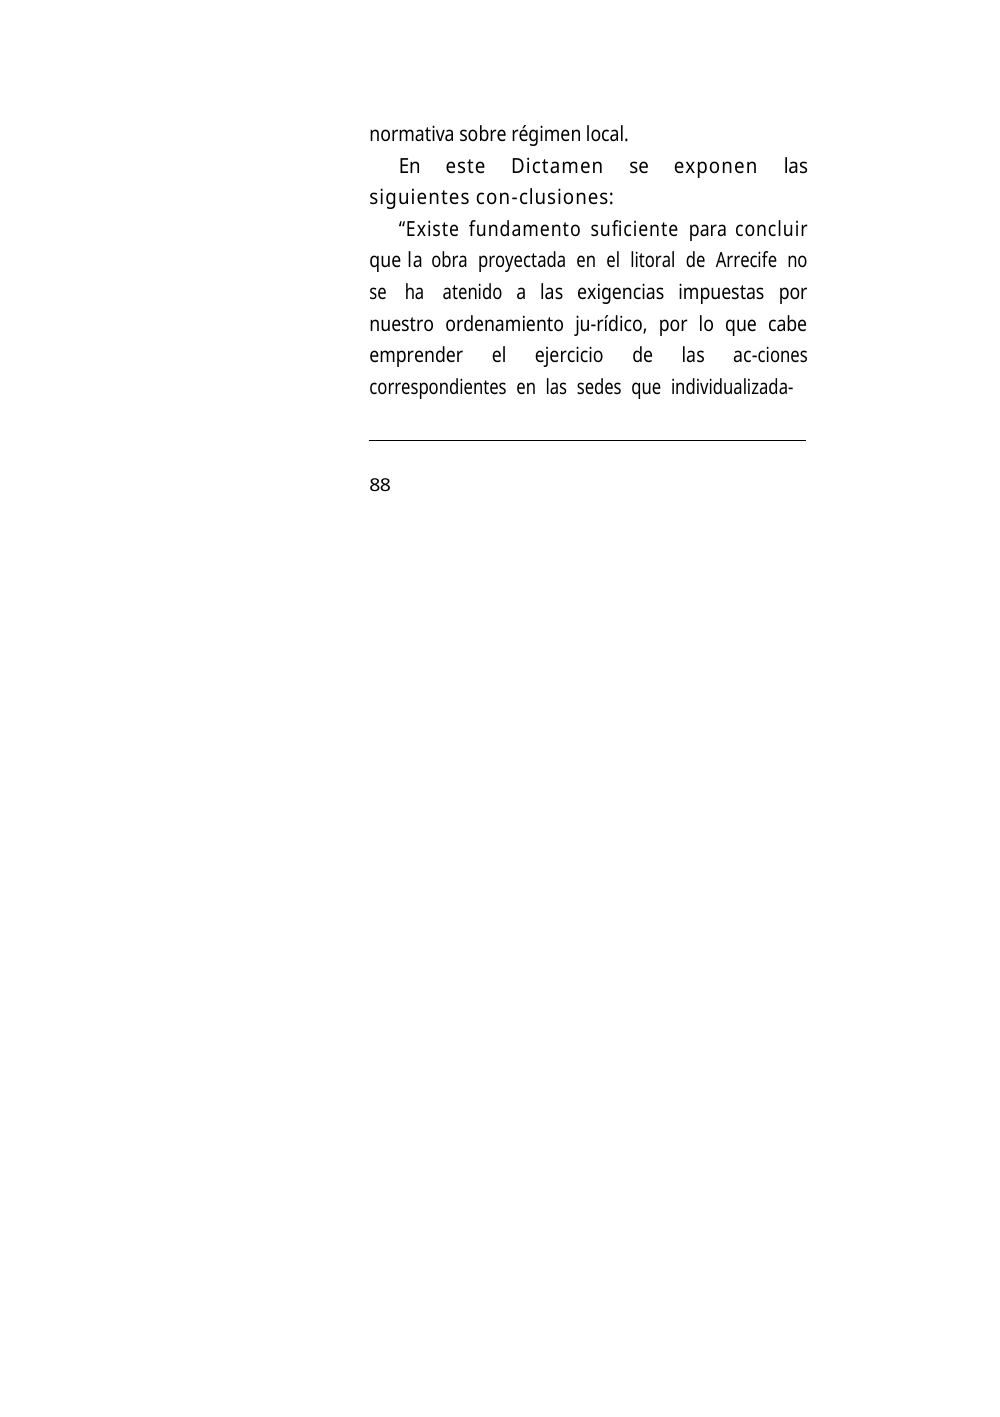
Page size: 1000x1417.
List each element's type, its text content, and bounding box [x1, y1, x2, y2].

text normativa sobre régimen local. [369, 119, 807, 147]
text 88 [369, 472, 971, 496]
text En este Dictamen se exponen las siguientes con-clusiones: [369, 151, 808, 211]
text “Existe fundamento suficiente para concluir que la obra proyectada en el litoral de Arrecife no se ha atenido a las exigencias impuestas por nuestro ordenamiento ju-rídico, por lo que cabe emprender el ejercicio de las ac-ciones correspondientes en las sedes que individualizada- [369, 214, 807, 400]
